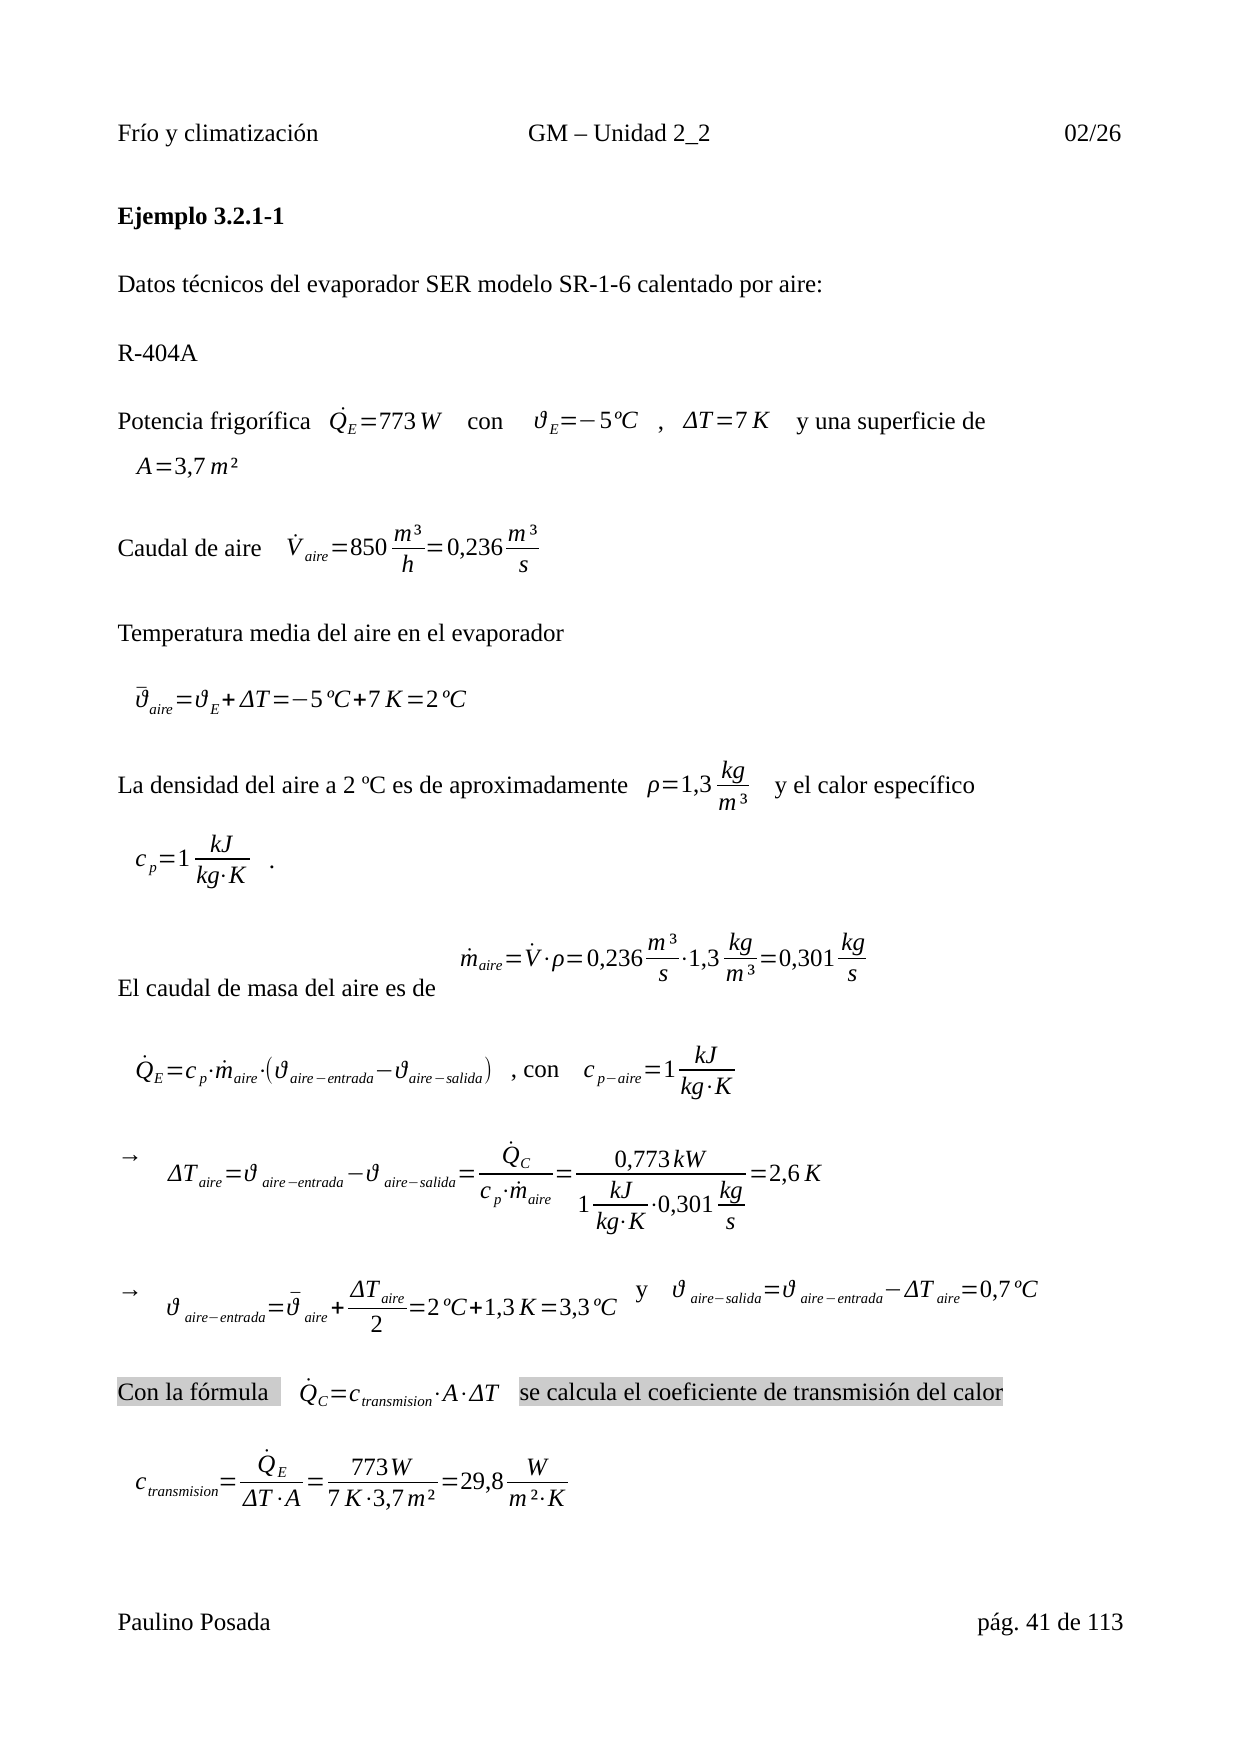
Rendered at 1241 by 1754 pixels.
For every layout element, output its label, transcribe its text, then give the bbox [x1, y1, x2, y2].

text → y [117, 1274, 1123, 1338]
text Con la fórmula se calcula el coeficiente de transmisión del calor [117, 1377, 1123, 1410]
text Ejemplo 3.2.1-1 [117, 201, 1123, 230]
text La densidad del aire a 2 ºC es de aproximadamente y el calor específico . [117, 757, 1123, 889]
text Datos técnicos del evaporador SER modelo SR-1-6 calentado por aire: [117, 269, 1123, 298]
text R-404A [117, 338, 1123, 366]
text Temperatura media del aire en el evaporador [117, 618, 1123, 647]
text → [117, 1139, 1123, 1235]
text El caudal de masa del aire es de [117, 928, 1123, 1002]
text , con [117, 1041, 1123, 1100]
text Potencia frigorífica con , y una superficie de [117, 406, 1123, 480]
text Caudal de aire [117, 519, 1123, 578]
